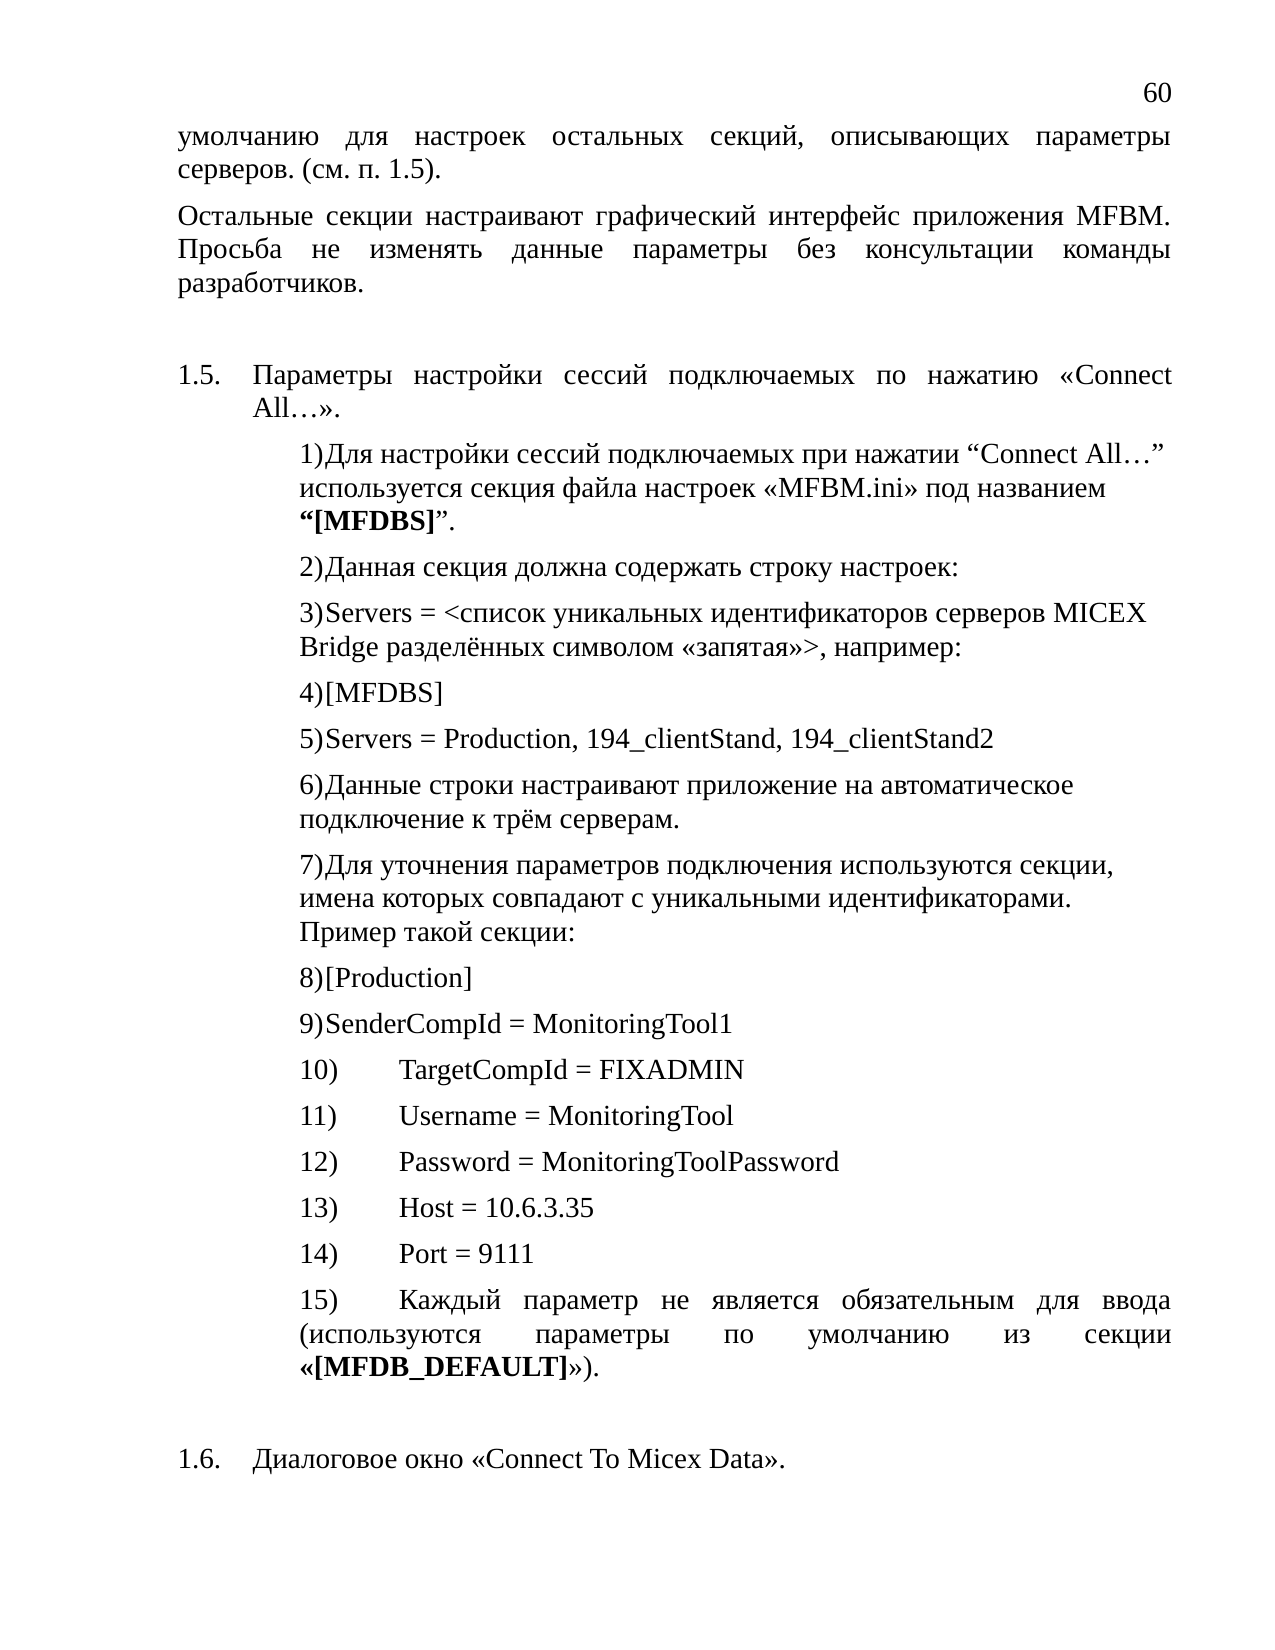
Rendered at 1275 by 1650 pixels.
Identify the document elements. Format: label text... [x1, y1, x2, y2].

list [MFDBS] [299, 675, 1172, 709]
list Диалоговое окно «Connect To Micex Data». [177, 1441, 1172, 1475]
list Port = 9111 [299, 1236, 1172, 1270]
list Данные строки настраивают приложение на автоматическое подключение к трём серверам. [299, 767, 1172, 834]
list SenderCompId = MonitoringTool1 [299, 1006, 1172, 1039]
list Username = MonitoringTool [299, 1098, 1172, 1132]
list Параметры настройки сессий подключаемых по нажатию «Connect All…». [177, 357, 1172, 424]
list Данная секция должна содержать строку настроек: [299, 549, 1172, 583]
list Servers = <список уникальных идентификаторов серверов MICEX Bridge разделённых символом «запятая»>, например: [299, 596, 1172, 663]
list Для настройки сессий подключаемых при нажатии “Connect All…” используется секция файла настроек «MFBM.ini» под названием “[MFDBS]”. [299, 436, 1172, 537]
list Для уточнения параметров подключения используются секции, имена которых совпадают с уникальными идентификаторами. Пример такой секции: [299, 847, 1172, 947]
text умолчанию для настроек остальных секций, описывающих параметры серверов. (см. п. 1.5). [177, 118, 1172, 185]
list Servers = Production, 194_clientStand, 194_clientStand2 [299, 721, 1172, 755]
list Host = 10.6.3.35 [299, 1190, 1172, 1224]
list TargetCompId = FIXADMIN [299, 1052, 1172, 1086]
list Password = MonitoringToolPassword [299, 1144, 1172, 1178]
list Каждый параметр не является обязательным для ввода (используются параметры по умолчанию из секции «[MFDB_DEFAULT]»). [299, 1282, 1172, 1383]
text Остальные секции настраивают графический интерфейс приложения MFBM. Просьба не изменять данные параметры без консультации команды разработчиков. [177, 198, 1172, 298]
list [Production] [299, 960, 1172, 993]
